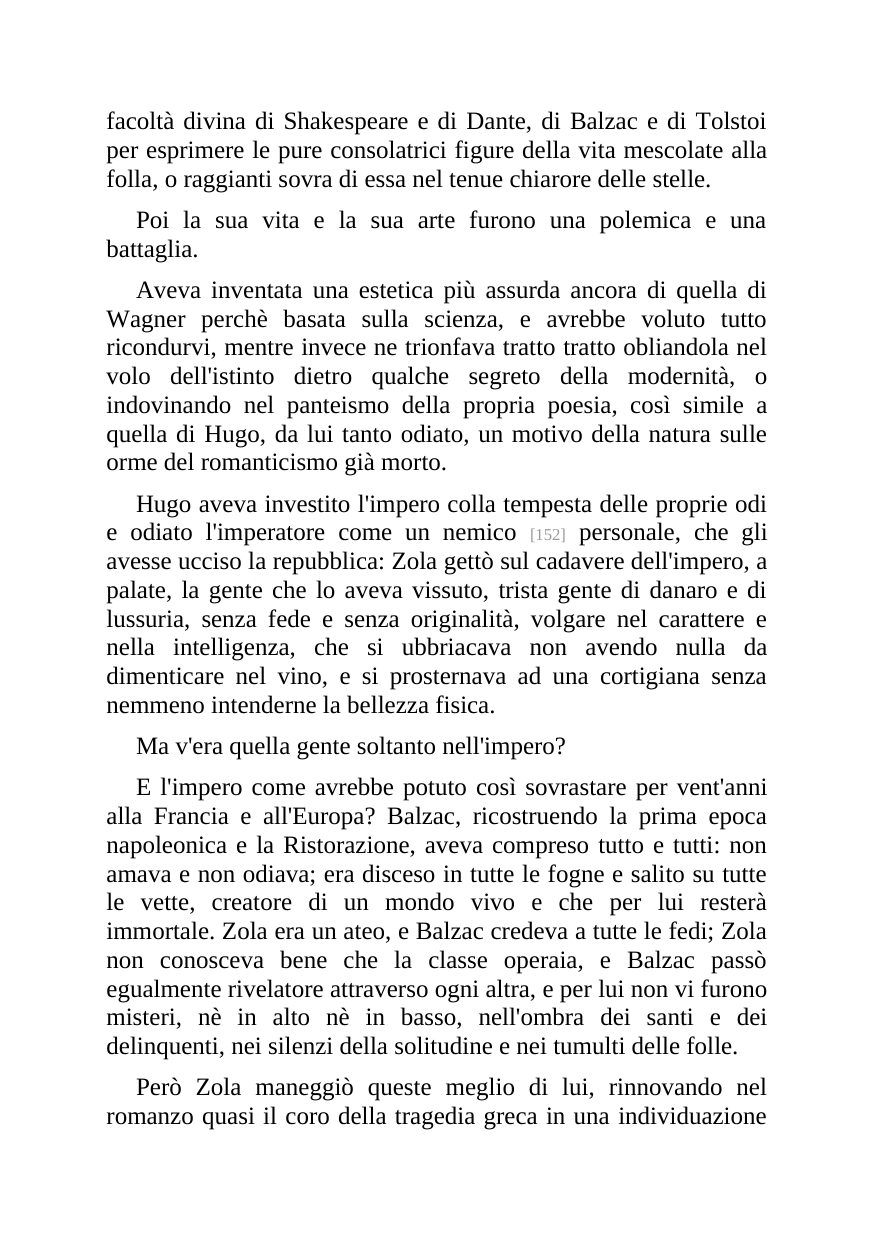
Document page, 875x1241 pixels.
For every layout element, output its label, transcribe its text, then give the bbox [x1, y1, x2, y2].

text Poi la sua vita e la sua arte furono una polemica e una battaglia. [106, 205, 768, 262]
text Però Zola maneggiò queste meglio di lui, rinnovando nel romanzo quasi il coro della tragedia greca in una individuazione [106, 1072, 768, 1130]
text E l'impero come avrebbe potuto così sovrastare per vent'anni alla Francia e all'Europa? Balzac, ricostruendo la prima epoca napoleonica e la Ristorazione, aveva compreso tutto e tutti: non amava e non odiava; era disceso in tutte le fogne e salito su tutte le vette, creatore di un mondo vivo e che per lui resterà immortale. Zola era un ateo, e Balzac credeva a tutte le fedi; Zola non conosceva bene che la classe operaia, e Balzac passò egualmente rivelatore attraverso ogni altra, e per lui non vi furono misteri, nè in alto nè in basso, nell'ombra dei santi e dei delinquenti, nei silenzi della solitudine e nei tumulti delle folle. [106, 772, 768, 1060]
text facoltà divina di Shakespeare e di Dante, di Balzac e di Tolstoi per esprimere le pure consolatrici figure della vita mescolate alla folla, o raggianti sovra di essa nel tenue chiarore delle stelle. [106, 106, 768, 192]
text Ma v'era quella gente soltanto nell'impero? [106, 731, 768, 760]
text Aveva inventata una estetica più assurda ancora di quella di Wagner perchè basata sulla scienza, e avrebbe voluto tutto ricondurvi, mentre invece ne trionfava tratto tratto obliandola nel volo dell'istinto dietro qualche segreto della modernità, o indovinando nel panteismo della propria poesia, così simile a quella di Hugo, da lui tanto odiato, un motivo della natura sulle orme del romanticismo già morto. [106, 275, 768, 476]
text Hugo aveva investito l'impero colla tempesta delle proprie odi e odiato l'imperatore come un nemico [152] personale, che gli avesse ucciso la repubblica: Zola gettò sul cadavere dell'impero, a palate, la gente che lo aveva vissuto, trista gente di danaro e di lussuria, senza fede e senza originalità, volgare nel carattere e nella intelligenza, che si ubbriacava non avendo nulla da dimenticare nel vino, e si prosternava ad una cortigiana senza nemmeno intenderne la bellezza fisica. [106, 489, 768, 719]
